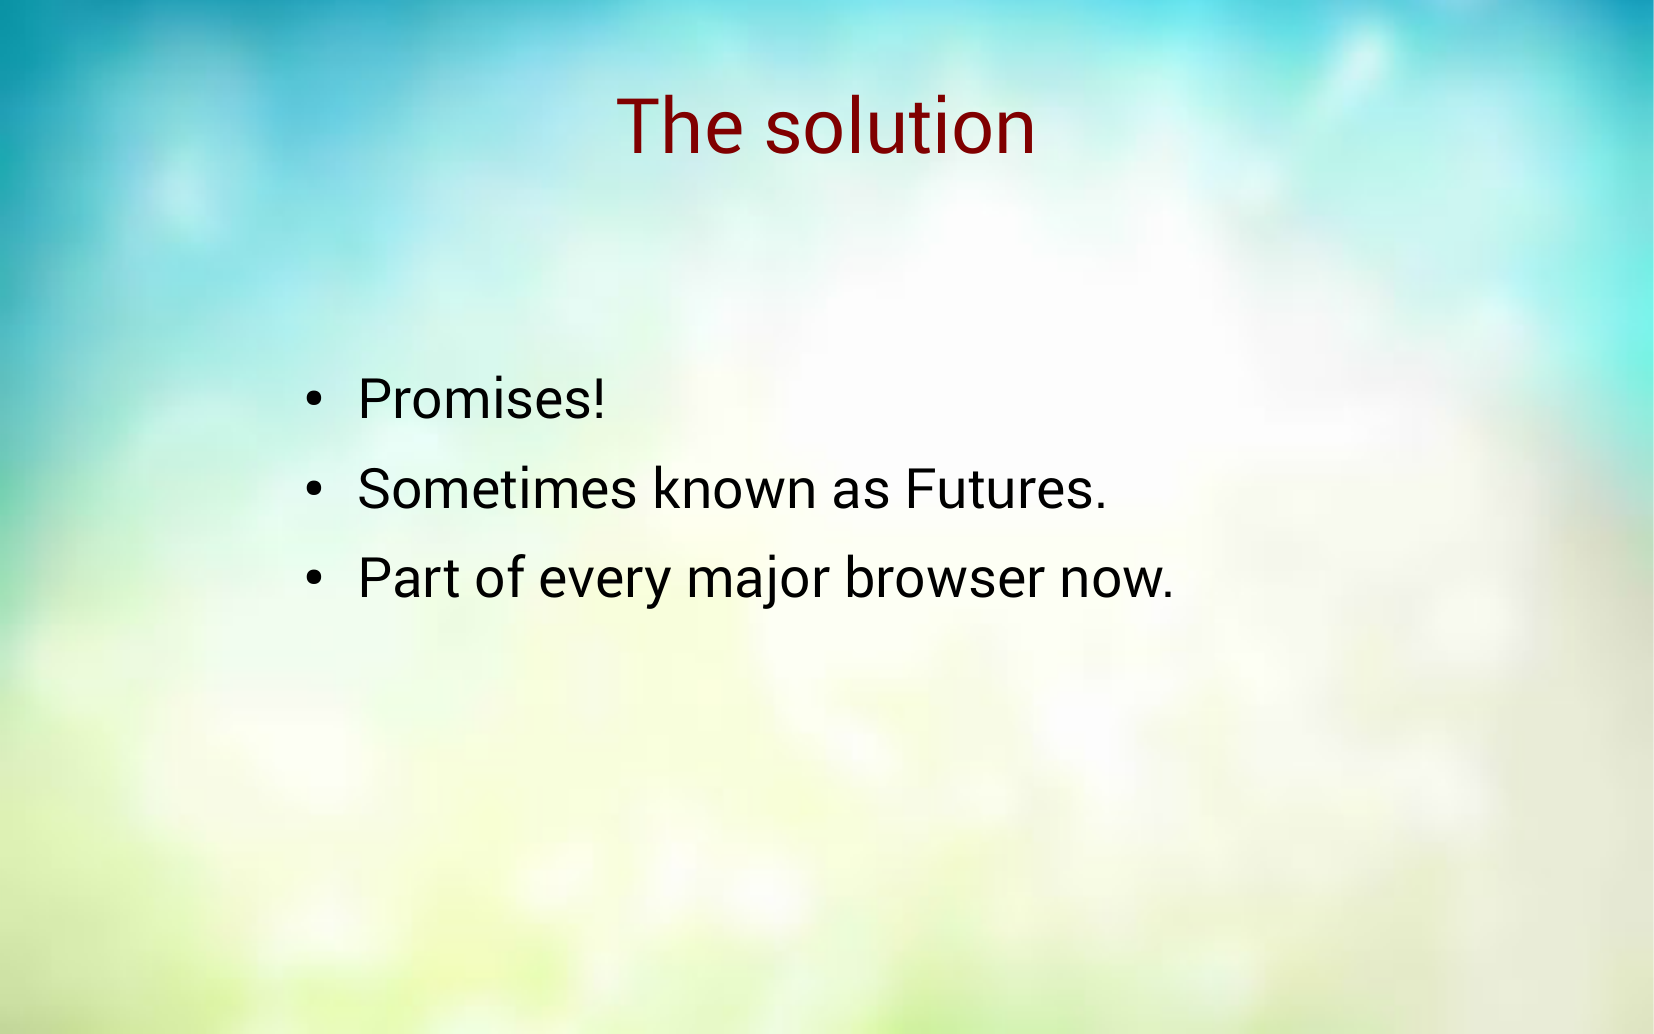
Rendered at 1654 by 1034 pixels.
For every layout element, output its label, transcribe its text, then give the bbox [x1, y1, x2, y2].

picture [0, 0, 1654, 1034]
list Promises! Sometimes known as Futures. Part of every major browser now. [286, 366, 1368, 667]
title The solution [82, 41, 1571, 214]
